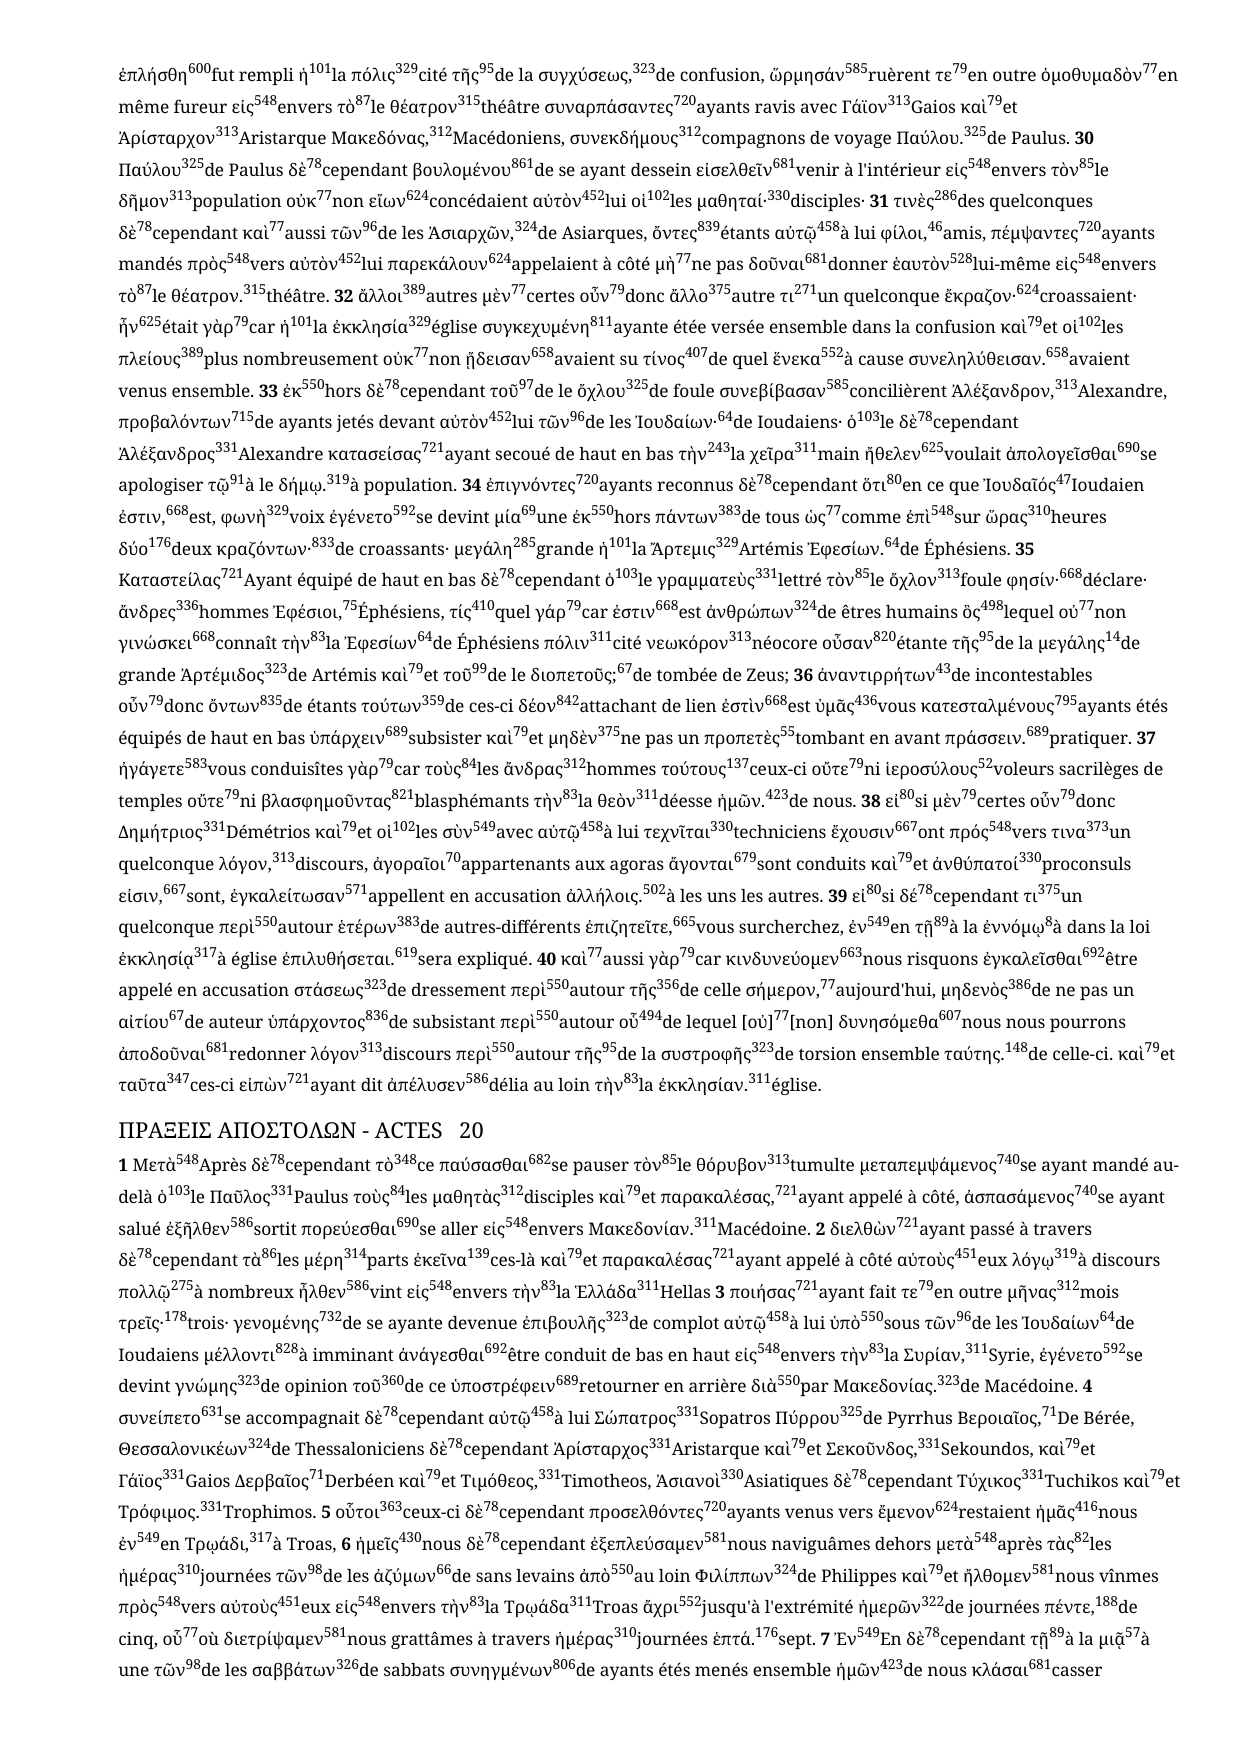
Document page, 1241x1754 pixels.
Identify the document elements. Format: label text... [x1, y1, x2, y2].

text ΠΡΑΞΕΙΣ ΑΠΟΣΤΟΛΩΝ - ACTES 20 [118, 1115, 1181, 1145]
text 1 Μετὰ548Après δὲ78cependant τὸ348ce παύσασθαι682se pauser τὸν85le θόρυβον313tumulte μεταπεμψάμενος740se ayant mandé au-delà ὁ103le Παῦλος331Paulus τοὺς84les μαθητὰς312disciples καὶ79et παρακαλέσας,721ayant appelé à côté, ἀσπασάμενος740se ayant salué ἐξῆλθεν586sortit πορεύεσθαι690se aller εἰς548envers Μακεδονίαν.311Macédoine. 2 διελθὼν721ayant passé à travers δὲ78cependant τὰ86les μέρη314parts ἐκεῖνα139ces-là καὶ79et παρακαλέσας721ayant appelé à côté αὐτοὺς451eux λόγῳ319à discours πολλῷ275à nombreux ἦλθεν586vint εἰς548envers τὴν83la Ἑλλάδα311Hellas 3 ποιήσας721ayant fait τε79en outre μῆνας312mois τρεῖς·178trois· γενομένης732de se ayante devenue ἐπιβουλῆς323de complot αὐτῷ458à lui ὑπὸ550sous τῶν96de les Ἰουδαίων64de Ioudaiens μέλλοντι828à imminant ἀνάγεσθαι692être conduit de bas en haut εἰς548envers τὴν83la Συρίαν,311Syrie, ἐγένετο592se devint γνώμης323de opinion τοῦ360de ce ὑποστρέφειν689retourner en arrière διὰ550par Μακεδονίας.323de Macédoine. 4 συνείπετο631se accompagnait δὲ78cependant αὐτῷ458à lui Σώπατρος331Sopatros Πύρρου325de Pyrrhus Βεροιαῖος,71De Bérée, Θεσσαλονικέων324de Thessaloniciens δὲ78cependant Ἀρίσταρχος331Aristarque καὶ79et Σεκοῦνδος,331Sekoundos, καὶ79et Γάϊος331Gaios Δερβαῖος71Derbéen καὶ79et Τιμόθεος,331Timotheos, Ἀσιανοὶ330Asiatiques δὲ78cependant Τύχικος331Tuchikos καὶ79et Τρόφιμος.331Trophimos. 5 οὗτοι363ceux-ci δὲ78cependant προσελθόντες720ayants venus vers ἔμενον624restaient ἡμᾶς416nous ἐν549en Τρῳάδι,317à Troas, 6 ἡμεῖς430nous δὲ78cependant ἐξεπλεύσαμεν581nous naviguâmes dehors μετὰ548après τὰς82les ἡμέρας310journées τῶν98de les ἀζύμων66de sans levains ἀπὸ550au loin Φιλίππων324de Philippes καὶ79et ἤλθομεν581nous vînmes πρὸς548vers αὐτοὺς451eux εἰς548envers τὴν83la Τρῳάδα311Troas ἄχρι552jusqu'à l'extrémité ἡμερῶν322de journées πέντε,188de cinq, οὗ77où διετρίψαμεν581nous grattâmes à travers ἡμέρας310journées ἑπτά.176sept. 7 Ἐν549En δὲ78cependant τῇ89à la μιᾷ57à une τῶν98de les σαββάτων326de sabbats συνηγμένων806de ayants étés menés ensemble ἡμῶν423de nous κλάσαι681casser ἄρτον,313pain, ὁ103le Παῦλος331Paulus διελέγετο631se dialoguait αὐτοῖς457à eux μέλλων840imminant ἐξιέναι689aller dehors τῇ350à celle ἐπαύριον,77lendemain, παρέτεινέν625prolongeait τε79en outre τὸν85le λόγον313discours μέχρι552jusqu'à μεσονυκτίου.327de minuit. 8 ἦσαν624étaient δὲ78cependant λαμπάδες328lampes ἱκαναὶ19assez-importantes ἐν549en τῷ93à le ὑπερῴῳ321à partie au-dessus οὗ77où ἦμεν620nous étions συνηγμένοι.812ayants étés menés ensemble. 9 καθεζόμενος867se siégeant δέ78cependant τις287un quelconque νεανίας331adolescent ὀνόματι321à nom Εὔτυχος331Eutuchos ἐπὶ550sur τῆς95de la θυρίδος,323de fenêtre, καταφερόμενος891étant porté de haut en bas ὕπνῳ319à sommeil βαθεῖ10à profond διαλεγομένου861de se dialoguant τοῦ97de le Παύλου325de Paulus ἐπὶ548sur πλεῖον,73plus nombreusement, κατενεχθεὶς760ayant été porté de haut en bas ἀπὸ550au loin τοῦ97de le ὕπνου325de sommeil ἔπεσεν586tomba ἀπὸ550au loin τοῦ99de le τριστέγου327de troisième toiture κάτω77vers le bas καὶ79et ἤρθη600fut levé νεκρός.71mort. 10 καταβὰς721ayant descendu δὲ78cependant ὁ103le Παῦλος331Paulus ἐπέπεσεν586tomba dessus αὐτῷ458à lui καὶ79et συμπεριλαβὼν721ayant pris autour avec εἶπεν·586dit· μὴ77ne pas θορυβεῖσθε,577soyez tumultués, ἡ101la γὰρ79car ψυχὴ329âme αὐτοῦ464de lui ἐν549en αὐτῷ458à lui ἐστιν.668est. 11 ἀναβὰς721ayant monté δὲ78cependant καὶ79et κλάσας721ayant cassé τὸν85le ἄρτον313pain καὶ79et γευσάμενος740se ayant goûté ἐφ᾽548sur ἱκανόν53assez-important τε79en outre ὁμιλήσας721ayant conversé ἄχρι552jusqu'à l'extrémité αὐγῆς,323de irradiation, οὕτως77ainsi ἐξῆλθεν.586sortit. 12 ἤγαγον585conduisirent δὲ78cependant τὸν85le παῖδα313jeune servant ζῶντα822vivant καὶ79et παρεκλήθησαν599furent appelé à côté οὐ77non μετρίως.77mesurément. 13 Ἡμεῖς430Nous δὲ78cependant προελθόντες720ayants venus devant ἐπὶ548sur τὸ87le πλοῖον315navire ἀνήχθημεν595nous fûmes conduit de bas en haut ἐπὶ548sur τὴν83la Ἆσσον311Assos ἐκεῖθεν77de là μέλλοντες839imminants ἀναλαμβάνειν689prendre de bas en haut τὸν85le Παῦλον·313Paulus· οὕτως77ainsi γὰρ79car διατεταγμένος792se ayant ordonné au-travers ἦν625était μέλλων840imminant αὐτὸς542lui-même πεζεύειν.689voyager à pied. 14 ὡς80comme δὲ78cependant συνέβαλλεν625jetait ensemble ἡμῖν419à nous εἰς548envers τὴν83la Ἆσσον,311Assos, ἀναλαβόντες720ayants pris de bas en haut αὐτὸν452lui ἤλθομεν581nous vînmes εἰς548envers Μιτυλήνην,311Mytilène, 15 κἀκεῖθεν77et de là ἀποπλεύσαντες720ayants navigués au loin τῇ350à celle ἐπιούσῃ826à survenante κατηντήσαμεν581nous atteignîmes à l'encontre ἄντικρυς552contre face Χίου,323de Chios, τῇ89à la δὲ78cependant ἑτέρᾳ376à autre-différente παρεβάλομεν581nous jetâmes à côté εἰς548envers Σάμον,311Samos, τῇ350à celle δὲ78cependant ἐχομένῃ853à se ayante ἤλθομεν581nous vînmes εἰς548envers Μίλητον.311Milet. 16 κεκρίκει659avait jugé γὰρ79car ὁ103le Παῦλος331Paulus παραπλεῦσαι681naviguer à côté τὴν83la Ἔφεσον,311Éphèse, ὅπως80de telle manière que μὴ77ne pas γένηται905que se devienne αὐτῷ458à lui χρονοτριβῆσαι681passer du temps sur sentier ἐν549en τῇ89à la Ἀσίᾳ·317à Asie· ἔσπευδεν625hâtait γὰρ79car εἰ80si δυνατὸν49puissant εἴη700que soit αὐτῷ458à lui τὴν83la ἡμέραν311journée τῆς95de la πεντηκοστῆς323de pentecôte γενέσθαι682se devenir εἰς548envers Ἱεροσόλυμα.314Ierosolymas. 17 Ἀπὸ550Au loin δὲ78cependant τῆς95de la Μιλήτου323de Milet πέμψας721ayant mandé εἰς548envers Ἔφεσον311Éphèse μετεκαλέσατο592se appela avec au-delà τοὺς84les πρεσβυτέρους52plus anciens τῆς95de la ἐκκλησίας.323de église. 18 ὡς80comme δὲ78cependant παρεγένοντο591se devinrent à côté πρὸς548vers αὐτὸν452lui εἶπεν586dit αὐτοῖς·457à eux· Ὑμεῖς447Vous ἐπίστασθε,671vous vous établissez sûrement, ἀπὸ550au loin πρώτης209de première ἡμέρας323de journée ἀφ᾽550au loin ἧς490de laquelle ἐπέβην582je surmontai εἰς548envers τὴν83la Ἀσίαν,311Asie, πῶς77comment? μεθ᾽550avec ὑμῶν441de vous τὸν85le πάντα269tout χρόνον313temps ἐγενόμην,588je me devins, 19 δουλεύων840étant esclave τῷ91à le κυρίῳ319à Maître μετὰ550avec πάσης279de toute ταπεινοφροσύνης323de basse émotion καὶ79et δακρύων326de larmes καὶ79et πειρασμῶν324de tentations τῶν357de ceux συμβάντων715de ayants arrivés avec μοι420à moi ἐν549en ταῖς88à les ἐπιβουλαῖς316à complots τῶν96de les Ἰουδαίων,64de Ioudaiens, 20 ὡς77comme οὐδὲν375aucun ὑπεστειλάμην588je me soustrayai τῶν359de ces συμφερόντων835de étants opportun τοῦ360de ce μὴ77ne pas ἀναγγεῖλαι681annoncer de bas en haut ὑμῖν438à vous καὶ79et διδάξαι681enseigner ὑμᾶς436vous δημοσίᾳ57à publique καὶ79et κατ᾽548selon οἴκους,312maisons, 21 διαμαρτυρόμενος867se passant témoignage Ἰουδαίοις58à Ioudaiens τε79en outre καὶ79et Ἕλλησιν318à Hellèns τὴν344celle εἰς548envers θεὸν313Dieu μετάνοιαν311transintelligence καὶ79et πίστιν311croyance εἰς548envers τὸν85le κύριον313Maître ἡμῶν423de nous Ἰησοῦν.313Iésous. 22 Καὶ79Et νῦν77maintenant ἰδοὺ306voici δεδεμένος813ayant été attaché de lien ἐγὼ431moi τῷ93à le πνεύματι321à souffle πορεύομαι670je me vais εἰς548envers Ἰερουσαλὴμ311Ierousalem τὰ347ces ἐν549en αὐτῇ456à elle συναντήσοντά763qui rencontreront avec μοι420à moi μὴ77ne pas εἰδώς,783ayant su, 23 πλὴν79toutefois ὅτι80en ce que τὸ105le πνεῦμα333souffle τὸ105le ἅγιον24saint κατὰ548selon πόλιν311cité διαμαρτύρεταί674se passe témoignage μοι420à moi λέγον842disant ὅτι80en ce que δεσμὰ332liens καὶ79et θλίψεις328oppressions με417moi μένουσιν.667restent. 24 ἀλλ᾽79mais οὐδενὸς281de aucun λόγου325de discours ποιοῦμαι670je me fais τὴν83la ψυχὴν311âme τιμίαν51de valeur ἐμαυτῷ509à moi-même ὡς80comme τελειῶσαι681perfectionner τὸν85le δρόμον313course μου424de moi καὶ79et τὴν83la διακονίαν311service ἣν478laquelle ἔλαβον582je pris παρὰ550à côté τοῦ97de le κυρίου325de Maître Ἰησοῦ,325de Iésous, διαμαρτύρασθαι682se passer témoignage τὸ87le εὐαγγέλιον315évangile τῆς95de la χάριτος323de grâce τοῦ97de le θεοῦ.325de Dieu. 25 Καὶ79Et νῦν77maintenant ἰδοὺ306voici ἐγὼ431moi οἶδα638j'ai su ὅτι80en ce que οὐκέτι77non plus ὄψεσθε609vous vous verrez τὸ87le πρόσωπόν315face μου424de moi ὑμεῖς447vous πάντες286tous ἐν549en οἷς485à lesquels διῆλθον582je passai à travers κηρύσσων840annonçant τὴν83la βασιλείαν.311royauté. 26 διότι80parce que μαρτύρομαι670je me rends témoignage ὑμῖν438à vous ἐν549en τῇ89à la σήμερον77aujourd'hui ἡμέρᾳ317à journée ὅτι80en ce que καθαρός47pur εἰμι664je suis ἀπὸ550au loin τοῦ99de le αἵματος327de sang πάντων·383de tous· 27 οὐ77non γὰρ79car ὑπεστειλάμην588je me soustrayai τοῦ360de ce μὴ77ne pas ἀναγγεῖλαι681annoncer de bas en haut πᾶσαν267toute τὴν83la βουλὴν311dessein τοῦ97de le θεοῦ325de Dieu ὑμῖν.438à vous. 28 προσέχετε569attenez ἑαυτοῖς519à vous-mêmes καὶ79et παντὶ277à tout τῷ93à le ποιμνίῳ,321à troupeau de berger, ἐν549en ᾧ488à lequel ὑμᾶς436vous τὸ105le πνεῦμα333souffle τὸ105le ἅγιον24saint ἔθετο592se posa ἐπισκόπους312superviseurs ποιμαίνειν689berger τὴν83la ἐκκλησίαν311église τοῦ97de le θεοῦ,325de Dieu, ἣν478laquelle περιεποιήσατο592se produisit autour διὰ550par τοῦ259de le αἵματος327de sang τοῦ257de le ἰδίου.127de en propre. 29 ἐγὼ431moi οἶδα638j'ai su ὅτι80en ce que εἰσελεύσονται611se viendront à l'intérieur μετὰ548après τὴν83la ἄφιξίν311arrivée μου424de moi λύκοι330loups βαρεῖς21lourds εἰς548envers ὑμᾶς436vous μὴ77ne pas φειδόμενοι866se épargnants τοῦ99de le ποιμνίου,327de troupeau de berger, 30 καὶ79et ἐξ550hors ὑμῶν441de vous αὐτῶν521de vous-mêmes ἀναστήσονται611se redresseront ἄνδρες330hommes λαλοῦντες839bavardants διεστραμμένα797ayants étés tournés de travers τοῦ360de ce ἀποσπᾶν689tirer loin τοὺς84les μαθητὰς312disciples ὀπίσω552derrière ἑαυτῶν.536de eux-mêmes. 31 διὸ79c'est pourquoi γρηγορεῖτε569vigilez μνημονεύοντες839souvenants ὅτι80en ce que τριετίαν311trois années durant νύκτα311nuit καὶ79et ἡμέραν311journée οὐκ77non ἐπαυσάμην588je me pausai μετὰ550avec δακρύων326de larmes νουθετῶν840admonestant ἕνα53un ἕκαστον.269chacun. 32 Καὶ79Et τὰ347ces νῦν77maintenant παρατίθεμαι670je me pose à côté ὑμᾶς436vous τῷ91à le θεῷ319à Dieu καὶ79et τῷ91à le λόγῳ319à discours τῆς95de la χάριτος323de grâce αὐτοῦ,464de lui, τῷ352à celui δυναμένῳ855à se pouvant οἰκοδομῆσαι681édifier en maison καὶ79et δοῦναι681donner τὴν83la κληρονομίαν311héritage ἐν549en τοῖς351à ceux ἡγιασμένοις800à ayants étés sanctifiés πᾶσιν.274à tous. 33 ἀργυρίου327de objet d'argent ἢ79ou χρυσίου327de objet d'or ἢ79ou ἱματισμοῦ325de habillement d'himation οὐδενὸς384de aucun ἐπεθύμησα·582je désirai en fureur· 34 αὐτοὶ523vous-mêmes γινώσκετε665vous connaissez ὅτι80en ce que ταῖς88à les χρείαις316à besoins μου424de moi καὶ79et τοῖς351à ceux οὖσιν827à étants μετ᾽550avec ἐμοῦ424de moi ὑπηρέτησαν585administrèrent αἱ100les χεῖρες328mains αὗται.153celles-ci. 35 πάντα374tous ὑπέδειξα582je montrai en dessous ὑμῖν438à vous ὅτι80en ce que οὕτως77ainsi κοπιῶντας821peinants δεῖ668attache de lien ἀντιλαμβάνεσθαι690se prendre contre τῶν357de ceux ἀσθενούντων,833de étants infirme, μνημονεύειν689souvenir τε79en outre τῶν96de les λόγων324de discours τοῦ97de le κυρίου325de Maître Ἰησοῦ325de Iésous ὅτι80en ce que αὐτὸς469lui εἶπεν·586dit· μακάριόν49bienheureux ἐστιν668est μᾶλλον77davantage διδόναι689donner ἢ79ou λαμβάνειν.689prendre. 36 Καὶ79Et ταῦτα347ces-ci εἰπὼν721ayant dit θεὶς721ayant posé τὰ86les γόνατα314genoux αὐτοῦ464de lui σὺν549avec πᾶσιν274à tous αὐτοῖς457à eux προσηύξατο.592se pria. 37 ἱκανὸς287assez-important δὲ78cependant κλαυθμὸς331pleur ἐγένετο592se devint πάντων383de tous καὶ79et ἐπιπεσόντες720ayants tombés dessus ἐπὶ548sur τὸν85le τράχηλον313cou τοῦ97de le Παύλου325de Paulus κατεφίλουν624affectionnaient de haut en bas αὐτόν,452lui, 38 ὀδυνώμενοι866se affligeants de douleur μάλιστα77surtout ἐπὶ549sur τῷ91à le λόγῳ319à discours ᾧ486à lequel εἰρήκει,659avait dit, ὅτι80en ce que οὐκέτι77non plus μέλλουσιν667imminent τὸ87le πρόσωπον315face αὐτοῦ464de lui θεωρεῖν.689observer. προέπεμπον624mandaient en avant δὲ78cependant αὐτὸν452lui εἰς548envers τὸ87le πλοῖον.315navire. [118, 1149, 1181, 1682]
text 1 Ἐγένετο592Se devint δὲ78cependant ἐν549en τῷ354à ce τὸν85le Ἀπολλῶ313Apollos εἶναι689être ἐν549en Κορίνθῳ317à Corinthe Παῦλον313Paulus διελθόντα707ayant passé à travers τὰ86les ἀνωτερικὰ5hautes μέρη314parts [κατ]ελθεῖν681venir de haut en bas εἰς548envers Ἔφεσον311Éphèse καὶ79et εὑρεῖν681trouver τινας268des quelconques μαθητὰς312disciples 2 εἶπέν586dit τε79en outre πρὸς548vers αὐτούς·451eux· εἰ340si πνεῦμα315souffle ἅγιον6saint ἐλάβετε583vous prîtes πιστεύσαντες;720ayants crus; οἱ468ceux δὲ78cependant πρὸς548vers αὐτόν·452lui· ἀλλ᾽79mais οὐδ᾽77non cependant εἰ80si πνεῦμα333souffle ἅγιον24saint ἔστιν668est ἠκούσαμεν.581nous écoutâmes. 3 εἶπέν586dit τε·79en outre· εἰς548envers τί399quel οὖν79donc ἐβαπτίσθητε;597vous fûtes baptisé; οἱ468ceux δὲ78cependant εἶπαν·585dirent· εἰς548envers τὸ87le Ἰωάννου325de Ioannes βάπτισμα.315baptême. 4 εἶπεν586dit δὲ78cependant Παῦλος·331Paulus· Ἰωάννης331Ioannes ἐβάπτισεν586baptisa βάπτισμα315baptême μετανοίας323de transintelligence τῷ91à le λαῷ319à peuple λέγων840disant εἰς548envers τὸν346celui ἐρχόμενον849se venant μετ᾽548après αὐτὸν452lui ἵνα80afin que πιστεύσωσιν,898que croient, τοῦτ᾽366ce-ci ἔστιν668est εἰς548envers τὸν85le Ἰησοῦν.313Iésous. 5 ἀκούσαντες720ayants écoutés δὲ78cependant ἐβαπτίσθησαν599furent baptisé εἰς548envers τὸ87le ὄνομα315nom τοῦ97de le κυρίου325de Maître Ἰησοῦ,325de Iésous, 6 καὶ79et ἐπιθέντος716de ayant surposé αὐτοῖς457à eux τοῦ97de le Παύλου325de Paulus [τὰς]82[les] χεῖρας310mains ἦλθεν586vint τὸ105le πνεῦμα333souffle τὸ105le ἅγιον24saint ἐπ᾽548sur αὐτούς,451eux, ἐλάλουν624bavardaient τε79en outre γλώσσαις316à langues καὶ79et ἐπροφήτευον.624prophétisaient. 7 ἦσαν624étaient δὲ78cependant οἱ102les πάντες286tous ἄνδρες330hommes ὡσεὶ77comme si δώδεκα.70douze. 8 Εἰσελθὼν721Ayant venu à l'intérieur δὲ78cependant εἰς548envers τὴν83la συναγωγὴν311synagogue ἐπαρρησιάζετο631se oralisait franchement ἐπὶ548sur μῆνας312mois τρεῖς178trois διαλεγόμενος867se dialoguant καὶ79et πείθων840persuadant [τὰ]86[les] περὶ550autour τῆς95de la βασιλείας323de royauté τοῦ97de le θεοῦ.325de Dieu. 9 ὡς80comme δέ78cependant τινες389des quelconques ἐσκληρύνοντο635étaient durci καὶ79et ἠπείθουν624désobéissaient κακολογοῦντες839discourants en mal τὴν83la ὁδὸν311chemin ἐνώπιον552en devant τοῦ99de le πλήθους,327de multitude, ἀποστὰς721ayant dressé au loin ἀπ᾽550au loin αὐτῶν463de eux ἀφώρισεν586délimita τοὺς84les μαθητὰς312disciples καθ᾽548selon ἡμέραν311journée διαλεγόμενος867se dialoguant ἐν549en τῇ89à la σχολῇ317à école Τυράννου.325de Tyrannos. 10 τοῦτο366ce-ci δὲ78cependant ἐγένετο592se devint ἐπὶ548sur ἔτη314ans δύο,180deux, ὥστε80de sorte que πάντας268tous τοὺς345ceux κατοικοῦντας821établissants maison d'habitation τὴν83la Ἀσίαν311Asie ἀκοῦσαι681écouter τὸν85le λόγον313discours τοῦ97de le κυρίου,325de Maître, Ἰουδαίους52Ioudaiens τε79en outre καὶ79et Ἕλληνας.312Hellèns. 11 Δυνάμεις310Puissances τε79en outre οὐ77non τὰς343celles τυχούσας704ayantes obtenues ὁ103le θεὸς331Dieu ἐποίει625faisait διὰ550par τῶν94de les χειρῶν322de mains Παύλου,325de Paulus, 12 ὥστε80de sorte que καὶ77aussi ἐπὶ548sur τοὺς345ceux ἀσθενοῦντας821étants infirme ἀποφέρεσθαι692être porté au loin ἀπὸ550au loin τοῦ97de le χρωτὸς325de peau αὐτοῦ464de lui σουδάρια314petits suaires ἢ79ou σιμικίνθια314jupons en ceinture très court καὶ79et ἀπαλλάσσεσθαι692être débarrassé ἀπ᾽550au loin αὐτῶν463de eux τὰς82les νόσους,310maladies, τά86les τε79en outre πνεύματα314souffles τὰ86les πονηρὰ5méchants ἐκπορεύεσθαι.690se aller au dehors. 13 Ἐπεχείρησαν585Mirent la main sur δέ78cependant τινες389des quelconques καὶ77aussi τῶν357de ceux περιερχομένων860de se allants autour Ἰουδαίων15de Ioudaiens ἐξορκιστῶν324de exorcistes ὀνομάζειν689nommer ἐπὶ548sur τοὺς345ceux ἔχοντας821ayants τὰ86les πνεύματα314souffles τὰ86les πονηρὰ5méchants τὸ87le ὄνομα315nom τοῦ97de le κυρίου325de Maître Ἰησοῦ325de Iésous λέγοντες·839disants· ὁρκίζω664je fais sermenter ὑμᾶς436vous τὸν85le Ἰησοῦν313Iésous ὃν480lequel Παῦλος331Paulus κηρύσσει.668annonce. 14 ἦσαν624étaient δέ78cependant τινος281de un quelconque Σκευᾶ325de Skeua Ἰουδαίου16de Ioudaien ἀρχιερέως325de chef sacrificateur ἑπτὰ196sept υἱοὶ330fils τοῦτο348ce-ci ποιοῦντες.839faisants. 15 ἀποκριθὲν762ayant été répondu δὲ78cependant τὸ105le πνεῦμα333souffle τὸ105le πονηρὸν24méchant εἶπεν586dit αὐτοῖς·457à eux· τὸν85le [μὲν]79[certes] Ἰησοῦν313Iésous γινώσκω664je connais καὶ79et τὸν85le Παῦλον313Paulus ἐπίσταμαι,670je m'établis sûrement, ὑμεῖς447vous δὲ78cependant τίνες409quels ἐστέ;665vous êtes; 16 καὶ79et ἐφαλόμενος740se ayant bondi sur ὁ103le ἄνθρωπος331être humain ἐπ᾽548sur αὐτοὺς451eux ἐν549en ᾧ486à lequel ἦν625était τὸ105le πνεῦμα333souffle τὸ105le πονηρόν,24méchant, κατακυριεύσας721ayant maîtrisé de haut en bas ἀμφοτέρων383de tous deux ἴσχυσεν586eut la ténacité κατ᾽550contre αὐτῶν463de eux ὥστε80de sorte que γυμνοὺς52nus καὶ79et τετραυματισμένους795ayants étés traumatisés ἐκφυγεῖν681fuir dehors ἐκ550hors τοῦ97de le οἴκου325de maison ἐκείνου.150de celui-là. 17 τοῦτο366ce-ci δὲ78cependant ἐγένετο592se devint γνωστὸν49connu πᾶσιν274à tous Ἰουδαίοις58à Ioudaiens τε79en outre καὶ79et Ἕλλησιν318à Hellèns τοῖς351à ceux κατοικοῦσιν827à établissants maison d'habitation τὴν83la Ἔφεσον311Éphèse καὶ79et ἐπέπεσεν586tomba dessus φόβος331effroi ἐπὶ548sur πάντας268tous αὐτοὺς451eux καὶ79et ἐμεγαλύνετο636était magnifié τὸ105le ὄνομα333nom τοῦ97de le κυρίου325de Maître Ἰησοῦ.325de Iésous. 18 Πολλοί389Nombreux τε79en outre τῶν357de ceux πεπιστευκότων777de ayants crus ἤρχοντο630se venaient ἐξομολογούμενοι866se avouants à l'excès καὶ79et ἀναγγέλλοντες839annonçants de bas en haut τὰς82les πράξεις310pratiques αὐτῶν.463de eux. 19 ἱκανοὶ70assez-importants δὲ78cependant τῶν357de ceux τὰ86les περίεργα54travaillés alentour πραξάντων715de ayants pratiqués συνενέγκαντες720ayants étés opportun τὰς242les βίβλους310bibles κατέκαιον624brûlaient complètement ἐνώπιον552en devant πάντων,383de tous, καὶ79et συνεψήφισαν585comptèrent ensemble τὰς82les τιμὰς310valeurs αὐτῶν461de elles καὶ79et εὗρον585trouvèrent ἀργυρίου327de objet d'argent μυριάδας310myriades πέντε.176cinq. 20 Οὕτως77Ainsi κατὰ548selon κράτος315force τοῦ97de le κυρίου325de Maître ὁ103le λόγος331discours ηὔξανεν625croissait καὶ79et ἴσχυεν.625avait la ténacité. 21 Ὡς80Comme δὲ78cependant ἐπληρώθη600fut fait plénitude ταῦτα,365ces-ci, ἔθετο592se posa ὁ103le Παῦλος331Paulus ἐν549en τῷ93à le πνεύματι321à souffle διελθὼν721ayant passé à travers τὴν83la Μακεδονίαν311Macédoine καὶ79et Ἀχαΐαν311Achaïe πορεύεσθαι690se aller εἰς548envers Ἱεροσόλυμα314Ierosolymas εἰπὼν721ayant dit ὅτι80en ce que μετὰ548après τὸ348ce γενέσθαι682se devenir με417moi ἐκεῖ77là δεῖ668attache de lien με417moi καὶ77aussi Ῥώμην311Rome ἰδεῖν.681voir. 22 ἀποστείλας721ayant envoyé δὲ78cependant εἰς548envers τὴν83la Μακεδονίαν311Macédoine δύο52deux τῶν357de ceux διακονούντων833de servants αὐτῷ,458à lui, Τιμόθεον313Timotheos καὶ79et Ἔραστον,313Érastos, αὐτὸς469lui ἐπέσχεν586eut sur χρόνον313temps εἰς548envers τὴν83la Ἀσίαν.311Asie. 23 Ἐγένετο592Se devint δὲ78cependant κατὰ548selon τὸν85le καιρὸν313moment ἐκεῖνον138celui-là τάραχος331trouble οὐκ77non ὀλίγος390peu περὶ550autour τῆς95de la ὁδοῦ.323de chemin. 24 Δημήτριος331Démétrios γάρ79car τις287un quelconque ὀνόματι,321à nom, ἀργυροκόπος,331batteur d’argent, ποιῶν840faisant ναοὺς312temples ἀργυροῦς3argentés Ἀρτέμιδος323de Artémis παρείχετο631se fournissait τοῖς90à les τεχνίταις318à techniciens οὐκ77non ὀλίγην267peu ἐργασίαν,311travaillance, 25 οὓς479lesquels συναθροίσας721ayant réuni ensemble καὶ77aussi τοὺς84les περὶ548autour τὰ86les τοιαῦτα347tels ἐργάτας312travailleurs εἶπεν·586dit· ἄνδρες,336hommes, ἐπίστασθε671vous vous établissez sûrement ὅτι80en ce que ἐκ550hors ταύτης148de celle-ci τῆς95de la ἐργασίας323de travaillance ἡ101la εὐπορία329prospérité ἡμῖν419à nous ἐστιν668est 26 καὶ79et θεωρεῖτε665vous observez καὶ79et ἀκούετε665vous écoutez ὅτι80en ce que οὐ77non μόνον77seulement Ἐφέσου323de Éphèse ἀλλὰ79mais σχεδὸν77presque πάσης279de toute τῆς95de la Ἀσίας323de Asie ὁ103le Παῦλος331Paulus οὗτος156celui-ci πείσας721ayant persuadé μετέστησεν586déplaça ἱκανὸν4assez-important ὄχλον313foule λέγων840disant ὅτι80en ce que οὐκ77non εἰσὶν667sont θεοὶ330dieux οἱ363ceux διὰ550par χειρῶν322de mains γινόμενοι.866se devenants. 27 οὐ77non μόνον77seulement δὲ78cependant τοῦτο366ce-ci κινδυνεύει668risque ἡμῖν419à nous τὸ87le μέρος315part εἰς548envers ἀπελεγμὸν313reproche loin ἐλθεῖν681venir ἀλλὰ79mais καὶ77aussi τὸ87le τῆς95de la μεγάλης14de grande θεᾶς323de déesse Ἀρτέμιδος323de Artémis ἱερὸν315sanctuaire εἰς548envers οὐθὲν375aucun λογισθῆναι,683être calculé, μέλλειν689imminer τε79en outre καὶ77aussi καθαιρεῖσθαι692être saisi du haut vers le bas τῆς95de la μεγαλειότητος323de magnificence αὐτῆς462de elle ἣν478laquelle ὅλη285toute entière ἡ101la Ἀσία329Asie καὶ79et ἡ101la οἰκουμένη329écoumène σέβεται.674se vénère. 28 Ἀκούσαντες720Ayants écoutés δὲ78cependant καὶ79et γενόμενοι739se ayants devenus πλήρεις46de plénitudes θυμοῦ325de fureur ἔκραζον624croassaient λέγοντες·839disants· μεγάλη45grande ἡ101la Ἄρτεμις329Artémis Ἐφεσίων.64de Éphésiens. 29 καὶ79et ἐπλήσθη600fut rempli ἡ101la πόλις329cité τῆς95de la συγχύσεως,323de confusion, ὥρμησάν585ruèrent τε79en outre ὁμοθυμαδὸν77en même fureur εἰς548envers τὸ87le θέατρον315théâtre συναρπάσαντες720ayants ravis avec Γάϊον313Gaios καὶ79et Ἀρίσταρχον313Aristarque Μακεδόνας,312Macédoniens, συνεκδήμους312compagnons de voyage Παύλου.325de Paulus. 30 Παύλου325de Paulus δὲ78cependant βουλομένου861de se ayant dessein εἰσελθεῖν681venir à l'intérieur εἰς548envers τὸν85le δῆμον313population οὐκ77non εἴων624concédaient αὐτὸν452lui οἱ102les μαθηταί·330disciples· 31 τινὲς286des quelconques δὲ78cependant καὶ77aussi τῶν96de les Ἀσιαρχῶν,324de Asiarques, ὄντες839étants αὐτῷ458à lui φίλοι,46amis, πέμψαντες720ayants mandés πρὸς548vers αὐτὸν452lui παρεκάλουν624appelaient à côté μὴ77ne pas δοῦναι681donner ἑαυτὸν528lui-même εἰς548envers τὸ87le θέατρον.315théâtre. 32 ἄλλοι389autres μὲν77certes οὖν79donc ἄλλο375autre τι271un quelconque ἔκραζον·624croassaient· ἦν625était γὰρ79car ἡ101la ἐκκλησία329église συγκεχυμένη811ayante étée versée ensemble dans la confusion καὶ79et οἱ102les πλείους389plus nombreusement οὐκ77non ᾔδεισαν658avaient su τίνος407de quel ἕνεκα552à cause συνεληλύθεισαν.658avaient venus ensemble. 33 ἐκ550hors δὲ78cependant τοῦ97de le ὄχλου325de foule συνεβίβασαν585concilièrent Ἀλέξανδρον,313Alexandre, προβαλόντων715de ayants jetés devant αὐτὸν452lui τῶν96de les Ἰουδαίων·64de Ioudaiens· ὁ103le δὲ78cependant Ἀλέξανδρος331Alexandre κατασείσας721ayant secoué de haut en bas τὴν243la χεῖρα311main ἤθελεν625voulait ἀπολογεῖσθαι690se apologiser τῷ91à le δήμῳ.319à population. 34 ἐπιγνόντες720ayants reconnus δὲ78cependant ὅτι80en ce que Ἰουδαῖός47Ioudaien ἐστιν,668est, φωνὴ329voix ἐγένετο592se devint μία69une ἐκ550hors πάντων383de tous ὡς77comme ἐπὶ548sur ὥρας310heures δύο176deux κραζόντων·833de croassants· μεγάλη285grande ἡ101la Ἄρτεμις329Artémis Ἐφεσίων.64de Éphésiens. 35 Καταστείλας721Ayant équipé de haut en bas δὲ78cependant ὁ103le γραμματεὺς331lettré τὸν85le ὄχλον313foule φησίν·668déclare· ἄνδρες336hommes Ἐφέσιοι,75Éphésiens, τίς410quel γάρ79car ἐστιν668est ἀνθρώπων324de êtres humains ὃς498lequel οὐ77non γινώσκει668connaît τὴν83la Ἐφεσίων64de Éphésiens πόλιν311cité νεωκόρον313néocore οὖσαν820étante τῆς95de la μεγάλης14de grande Ἀρτέμιδος323de Artémis καὶ79et τοῦ99de le διοπετοῦς;67de tombée de Zeus; 36 ἀναντιρρήτων43de incontestables οὖν79donc ὄντων835de étants τούτων359de ces-ci δέον842attachant de lien ἐστὶν668est ὑμᾶς436vous κατεσταλμένους795ayants étés équipés de haut en bas ὑπάρχειν689subsister καὶ79et μηδὲν375ne pas un προπετὲς55tombant en avant πράσσειν.689pratiquer. 37 ἠγάγετε583vous conduisîtes γὰρ79car τοὺς84les ἄνδρας312hommes τούτους137ceux-ci οὔτε79ni ἱεροσύλους52voleurs sacrilèges de temples οὔτε79ni βλασφημοῦντας821blasphémants τὴν83la θεὸν311déesse ἡμῶν.423de nous. 38 εἰ80si μὲν79certes οὖν79donc Δημήτριος331Démétrios καὶ79et οἱ102les σὺν549avec αὐτῷ458à lui τεχνῖται330techniciens ἔχουσιν667ont πρός548vers τινα373un quelconque λόγον,313discours, ἀγοραῖοι70appartenants aux agoras ἄγονται679sont conduits καὶ79et ἀνθύπατοί330proconsuls εἰσιν,667sont, ἐγκαλείτωσαν571appellent en accusation ἀλλήλοις.502à les uns les autres. 39 εἰ80si δέ78cependant τι375un quelconque περὶ550autour ἑτέρων383de autres-différents ἐπιζητεῖτε,665vous surcherchez, ἐν549en τῇ89à la ἐννόμῳ8à dans la loi ἐκκλησίᾳ317à église ἐπιλυθήσεται.619sera expliqué. 40 καὶ77aussi γὰρ79car κινδυνεύομεν663nous risquons ἐγκαλεῖσθαι692être appelé en accusation στάσεως323de dressement περὶ550autour τῆς356de celle σήμερον,77aujourd'hui, μηδενὸς386de ne pas un αἰτίου67de auteur ὑπάρχοντος836de subsistant περὶ550autour οὗ494de lequel [οὐ]77[non] δυνησόμεθα607nous nous pourrons ἀποδοῦναι681redonner λόγον313discours περὶ550autour τῆς95de la συστροφῆς323de torsion ensemble ταύτης.148de celle-ci. καὶ79et ταῦτα347ces-ci εἰπὼν721ayant dit ἀπέλυσεν586délia au loin τὴν83la ἐκκλησίαν.311église. [118, 59, 1181, 1097]
